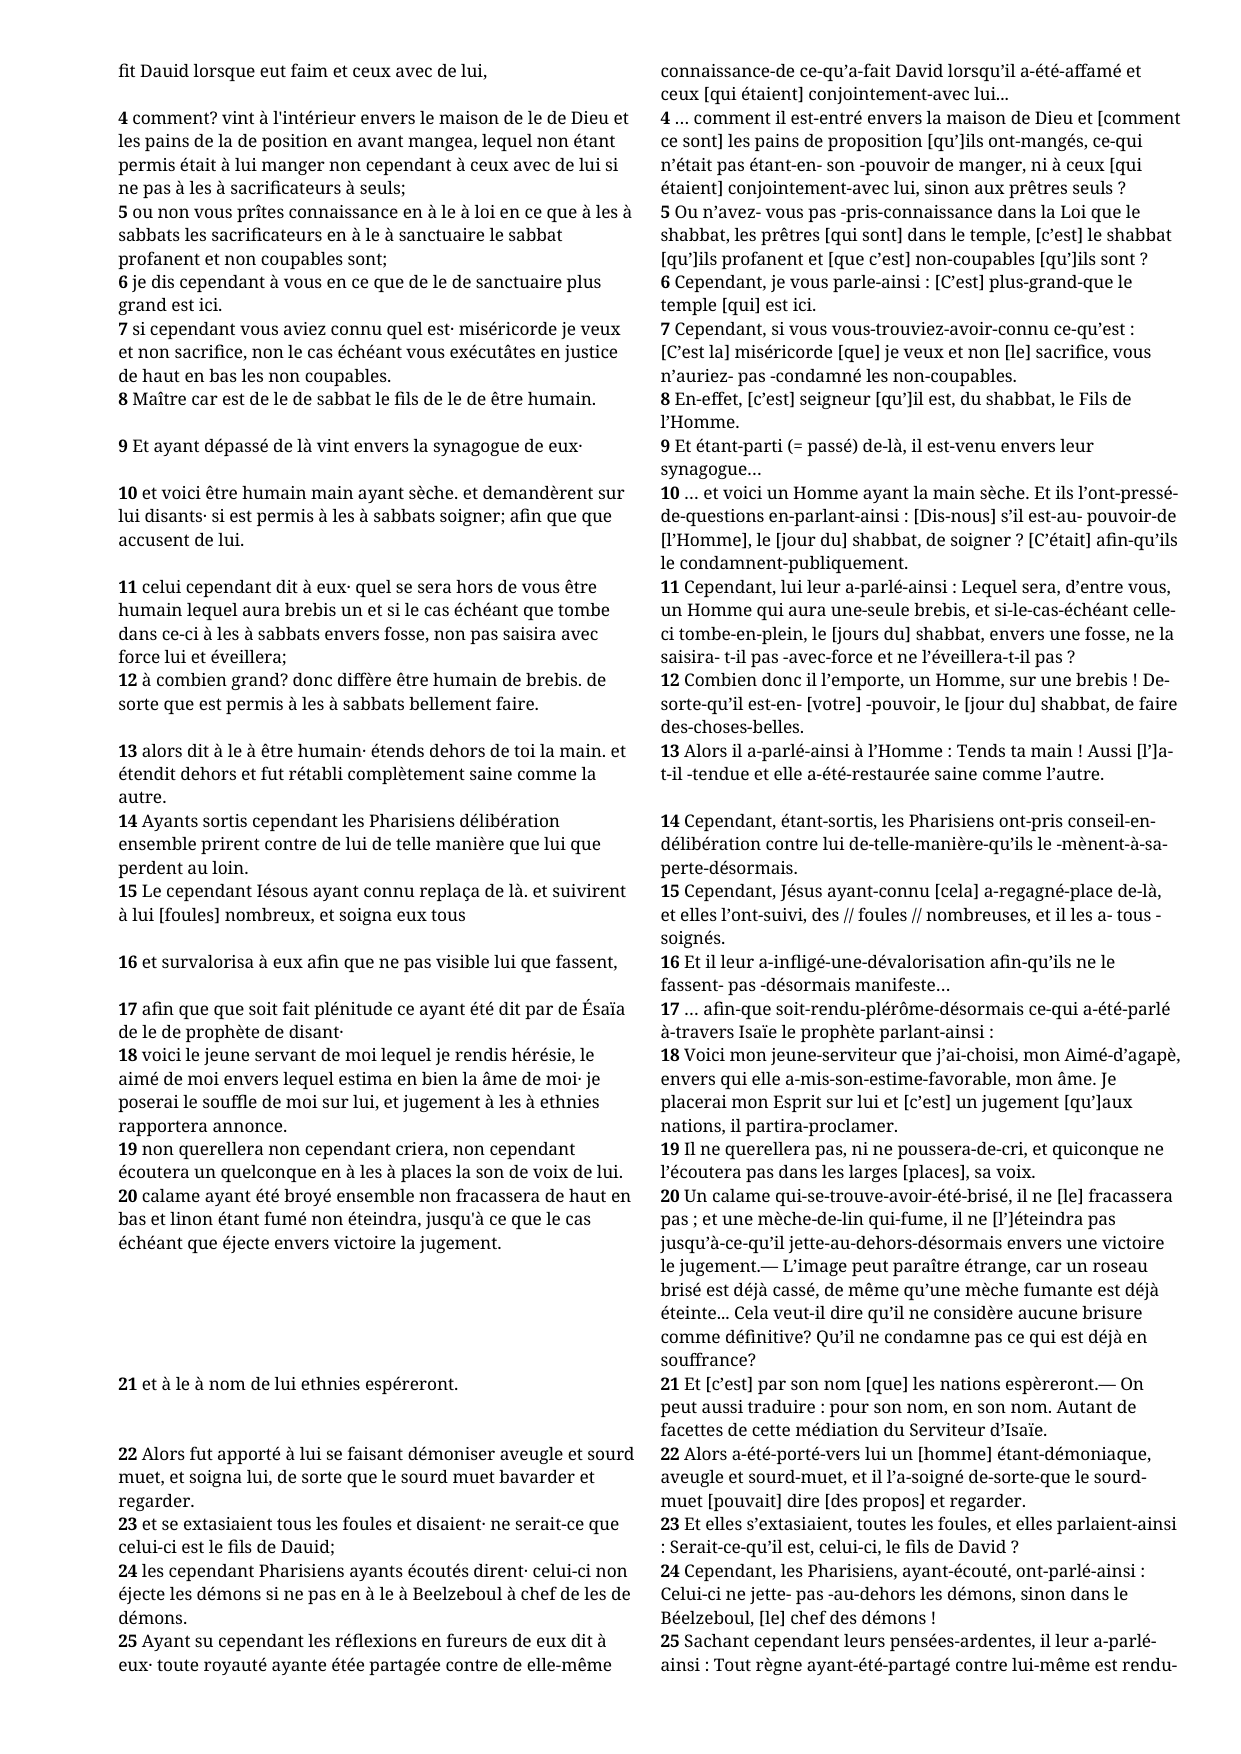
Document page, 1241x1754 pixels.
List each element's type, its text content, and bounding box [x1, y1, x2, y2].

table_cell [639, 1442, 660, 1512]
table_cell [639, 809, 660, 879]
table_cell 12 à combien grand? donc diffère être humain de brebis. de sorte que est permis à les à sabbats bellement faire. [118, 669, 639, 739]
table_cell 6 je dis cependant à vous en ce que de le de sanctuaire plus grand est ici. [118, 270, 639, 317]
table_cell 5 Ou n’avez- vous pas -pris-connaissance dans la Loi que le shabbat, les prêtres [qui sont] dans le temple, [c’est] le shabbat [qu’]ils profanent et [que c’est] non-coupables [qu’]ils sont ? [660, 200, 1181, 270]
table_cell 7 si cependant vous aviez connu quel est· miséricorde je veux et non sacrifice, non le cas échéant vous exécutâtes en justice de haut en bas les non coupables. [118, 317, 639, 387]
table_cell 22 Alors fut apporté à lui se faisant démoniser aveugle et sourd muet, et soigna lui, de sorte que le sourd muet bavarder et regarder. [118, 1442, 639, 1512]
table_cell 3 Cependant, celui-ci leur a-parlé-ainsi : N’avez- vous pas -pris-connaissance-de ce-qu’a-fait David lorsqu’il a-été-affamé et ceux [qui étaient] conjointement-avec lui... [660, 59, 1181, 106]
table_cell [639, 1137, 660, 1184]
table_cell [639, 106, 660, 200]
table_cell [639, 59, 660, 106]
table_cell 24 Cependant, les Pharisiens, ayant-écouté, ont-parlé-ainsi : Celui-ci ne jette- pas -au-dehors les démons, sinon dans le Béelzeboul, [le] chef des démons ! [660, 1559, 1181, 1629]
table_cell 3 celui cependant dit à eux· non vous prîtes connaissance quel fit Dauid lorsque eut faim et ceux avec de lui, [118, 59, 639, 106]
table_cell [639, 879, 660, 950]
table_cell [639, 1559, 660, 1629]
table_cell [639, 997, 660, 1043]
table_cell [639, 481, 660, 575]
table_cell 5 ou non vous prîtes connaissance en à le à loi en ce que à les à sabbats les sacrificateurs en à le à sanctuaire le sabbat profanent et non coupables sont; [118, 200, 639, 270]
table_cell 20 Un calame qui-se-trouve-avoir-été-brisé, il ne [le] fracassera pas ; et une mèche-de-lin qui-fume, il ne [l’]éteindra pas jusqu’à-ce-qu’il jette-au-dehors-désormais envers une victoire le jugement.— L’image peut paraître étrange, car un roseau brisé est déjà cassé, de même qu’une mèche fumante est déjà éteinte... Cela veut-il dire qu’il ne considère aucune brisure comme définitive? Qu’il ne condamne pas ce qui est déjà en souffrance? [660, 1184, 1181, 1372]
table_cell 24 les cependant Pharisiens ayants écoutés dirent· celui-ci non éjecte les démons si ne pas en à le à Beelzeboul à chef de les de démons. [118, 1559, 639, 1629]
table_cell [639, 387, 660, 434]
table_cell 25 Sachant cependant leurs pensées-ardentes, il leur a-parlé-ainsi : Tout règne ayant-été-partagé contre lui-même est rendu-désert ; et toute cité ou maison-d’habitation ayant-été-partagée contre elle-même ne se-maintiendra pas. [660, 1629, 1181, 1676]
table_cell 21 Et [c’est] par son nom [que] les nations espèreront.— On peut aussi traduire : pour son nom, en son nom. Autant de facettes de cette médiation du Serviteur d’Isaïe. [660, 1372, 1181, 1442]
table_cell 18 Voici mon jeune-serviteur que j’ai-choisi, mon Aimé-d’agapè, envers qui elle a-mis-son-estime-favorable, mon âme. Je placerai mon Esprit sur lui et [c’est] un jugement [qu’]aux nations, il partira-proclamer. [660, 1044, 1181, 1137]
table_cell 20 calame ayant été broyé ensemble non fracassera de haut en bas et linon étant fumé non éteindra, jusqu'à ce que le cas échéant que éjecte envers victoire la jugement. [118, 1184, 639, 1372]
table_cell [639, 1512, 660, 1559]
table_cell 9 Et étant-parti (= passé) de-là, il est-venu envers leur synagogue… [660, 434, 1181, 481]
table_cell 14 Ayants sortis cependant les Pharisiens délibération ensemble prirent contre de lui de telle manière que lui que perdent au loin. [118, 809, 639, 879]
table_cell 8 En-effet, [c’est] seigneur [qu’]il est, du shabbat, le Fils de l’Homme. [660, 387, 1181, 434]
table_cell 15 Cependant, Jésus ayant-connu [cela] a-regagné-place de-là, et elles l’ont-suivi, des // foules // nombreuses, et il les a- tous -soignés. [660, 879, 1181, 950]
table_cell 25 Ayant su cependant les réflexions en fureurs de eux dit à eux· toute royauté ayante étée partagée contre de elle-même est désertifié et toute cité ou maison d'habitation ayante étée partagée contre de elle-même non sera dressé. [118, 1629, 639, 1676]
table_cell 14 Cependant, étant-sortis, les Pharisiens ont-pris conseil-en-délibération contre lui de-telle-manière-qu’ils le -mènent-à-sa-perte-désormais. [660, 809, 1181, 879]
table_cell 16 et survalorisa à eux afin que ne pas visible lui que fassent, [118, 950, 639, 997]
table_cell [639, 317, 660, 387]
table_cell 17 … afin-que soit-rendu-plérôme-désormais ce-qui a-été-parlé à-travers Isaïe le prophète parlant-ainsi : [660, 997, 1181, 1043]
table_cell [639, 1372, 660, 1442]
table_cell 10 … et voici un Homme ayant la main sèche. Et ils l’ont-pressé-de-questions en-parlant-ainsi : [Dis-nous] s’il est-au- pouvoir-de [l’Homme], le [jour du] shabbat, de soigner ? [C’était] afin-qu’ils le condamnent-publiquement. [660, 481, 1181, 575]
table_cell [639, 434, 660, 481]
table_cell 21 et à le à nom de lui ethnies espéreront. [118, 1372, 639, 1442]
table_cell 7 Cependant, si vous vous-trouviez-avoir-connu ce-qu’est : [C’est la] miséricorde [que] je veux et non [le] sacrifice, vous n’auriez- pas -condamné les non-coupables. [660, 317, 1181, 387]
table_cell 17 afin que que soit fait plénitude ce ayant été dit par de Ésaïa de le de prophète de disant· [118, 997, 639, 1043]
table_cell 13 Alors il a-parlé-ainsi à l’Homme : Tends ta main ! Aussi [l’]a- t-il -tendue et elle a-été-restaurée saine comme l’autre. [660, 739, 1181, 809]
table_cell [639, 1629, 660, 1676]
table_cell 10 et voici être humain main ayant sèche. et demandèrent sur lui disants· si est permis à les à sabbats soigner; afin que que accusent de lui. [118, 481, 639, 575]
table_cell 8 Maître car est de le de sabbat le fils de le de être humain. [118, 387, 639, 434]
table_cell 11 celui cependant dit à eux· quel se sera hors de vous être humain lequel aura brebis un et si le cas échéant que tombe dans ce-ci à les à sabbats envers fosse, non pas saisira avec force lui et éveillera; [118, 575, 639, 668]
table_cell 19 non querellera non cependant criera, non cependant écoutera un quelconque en à les à places la son de voix de lui. [118, 1137, 639, 1184]
table_cell 6 Cependant, je vous parle-ainsi : [C’est] plus-grand-que le temple [qui] est ici. [660, 270, 1181, 317]
table_cell [639, 270, 660, 317]
table_cell [639, 575, 660, 668]
table_cell 15 Le cependant Iésous ayant connu replaça de là. et suivirent à lui [foules] nombreux, et soigna eux tous [118, 879, 639, 950]
table_cell [639, 739, 660, 809]
table_cell 22 Alors a-été-porté-vers lui un [homme] étant-démoniaque, aveugle et sourd-muet, et il l’a-soigné de-sorte-que le sourd-muet [pouvait] dire [des propos] et regarder. [660, 1442, 1181, 1512]
table_cell 12 Combien donc il l’emporte, un Homme, sur une brebis ! De-sorte-qu’il est-en- [votre] -pouvoir, le [jour du] shabbat, de faire des-choses-belles. [660, 669, 1181, 739]
table_cell 23 et se extasiaient tous les foules et disaient· ne serait-ce que celui-ci est le fils de Dauid; [118, 1512, 639, 1559]
table_cell [639, 1184, 660, 1372]
table_cell 11 Cependant, lui leur a-parlé-ainsi : Lequel sera, d’entre vous, un Homme qui aura une-seule brebis, et si-le-cas-échéant celle-ci tombe-en-plein, le [jours du] shabbat, envers une fosse, ne la saisira- t-il pas -avec-force et ne l’éveillera-t-il pas ? [660, 575, 1181, 668]
table_cell 9 Et ayant dépassé de là vint envers la synagogue de eux· [118, 434, 639, 481]
table_cell 16 Et il leur a-infligé-une-dévalorisation afin-qu’ils ne le fassent- pas -désormais manifeste… [660, 950, 1181, 997]
table_cell 18 voici le jeune servant de moi lequel je rendis hérésie, le aimé de moi envers lequel estima en bien la âme de moi· je poserai le souffle de moi sur lui, et jugement à les à ethnies rapportera annonce. [118, 1044, 639, 1137]
table_cell 23 Et elles s’extasiaient, toutes les foules, et elles parlaient-ainsi : Serait-ce-qu’il est, celui-ci, le fils de David ? [660, 1512, 1181, 1559]
table_cell [639, 669, 660, 739]
table_cell 19 Il ne querellera pas, ni ne poussera-de-cri, et quiconque ne l’écoutera pas dans les larges [places], sa voix. [660, 1137, 1181, 1184]
table_cell [639, 1044, 660, 1137]
table_cell 13 alors dit à le à être humain· étends dehors de toi la main. et étendit dehors et fut rétabli complètement saine comme la autre. [118, 739, 639, 809]
table_cell [639, 950, 660, 997]
table_cell 4 comment? vint à l'intérieur envers le maison de le de Dieu et les pains de la de position en avant mangea, lequel non étant permis était à lui manger non cependant à ceux avec de lui si ne pas à les à sacrificateurs à seuls; [118, 106, 639, 200]
table_cell [639, 200, 660, 270]
table_cell 4 … comment il est-entré envers la maison de Dieu et [comment ce sont] les pains de proposition [qu’]ils ont-mangés, ce-qui n’était pas étant-en- son -pouvoir de manger, ni à ceux [qui étaient] conjointement-avec lui, sinon aux prêtres seuls ? [660, 106, 1181, 200]
